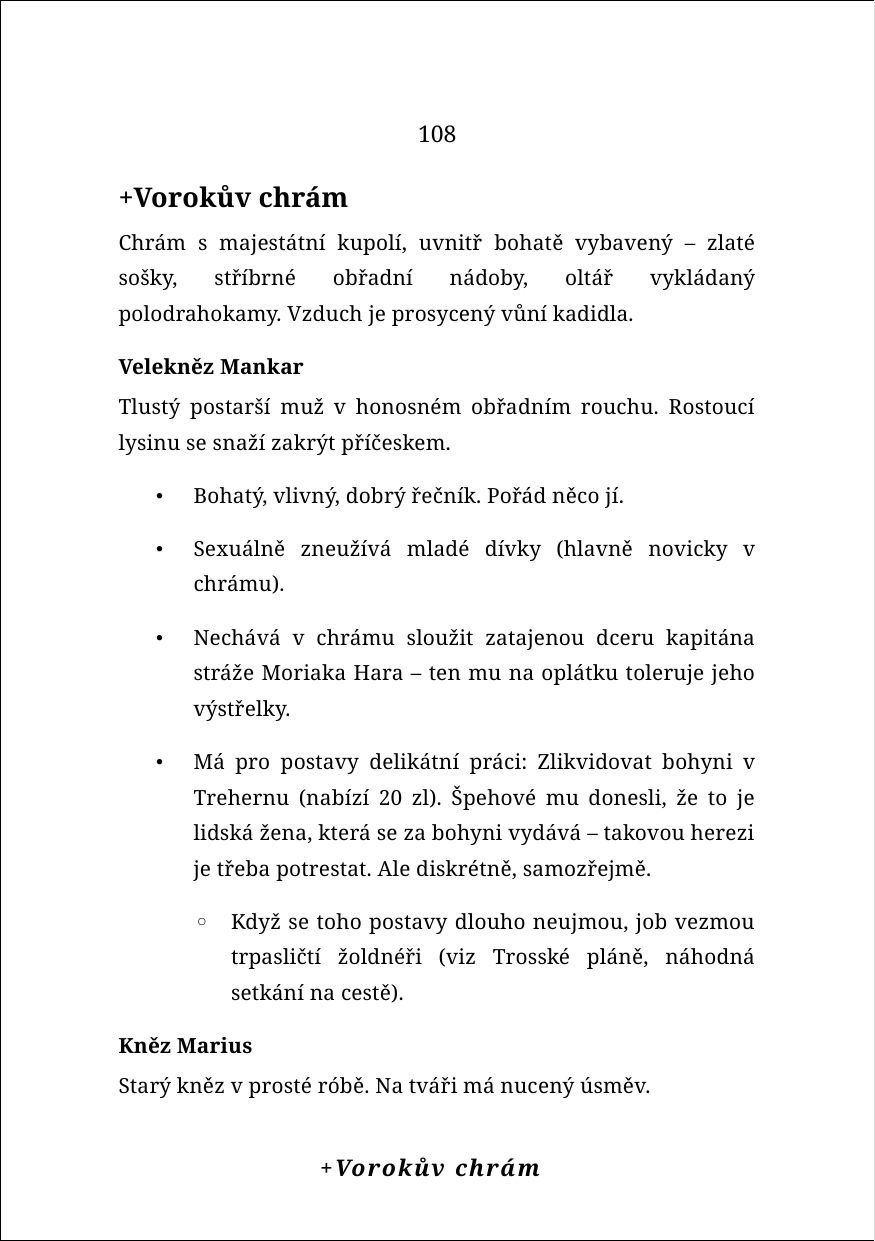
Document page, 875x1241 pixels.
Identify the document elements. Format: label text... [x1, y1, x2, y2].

list Sexuálně zneužívá mladé dívky (hlavně novicky v chrámu). [156, 534, 756, 598]
text Starý kněz v prosté róbě. Na tváři má nucený úsměv. [118, 1071, 756, 1100]
text Tlustý postarší muž v honosném obřadním rouchu. Rostoucí lysinu se snaží zakrýt příčeskem. [118, 392, 756, 456]
list Bohatý, vlivný, dobrý řečník. Pořád něco jí. [156, 481, 756, 509]
subtitle Kněz Marius [118, 1031, 756, 1059]
text Chrám s majestátní kupolí, uvnitř bohatě vybavený – zlaté sošky, stříbrné obřadní nádoby, oltář vykládaný polodrahokamy. Vzduch je prosycený vůní kadidla. [118, 228, 756, 327]
subtitle Velekněz Mankar [118, 352, 756, 380]
list Když se toho postavy dlouho neujmou, job vezmou trpasličtí žoldnéři (viz Trosské pláně, náhodná setkání na cestě). [193, 907, 756, 1006]
subtitle +Vorokův chrám [118, 179, 756, 216]
list Nechává v chrámu sloužit zatajenou dceru kapitána stráže Moriaka Hara – ten mu na oplátku toleruje jeho výstřelky. [156, 623, 756, 722]
list Má pro postavy delikátní práci: Zlikvidovat bohyni v Trehernu (nabízí 20 zl). Špehové mu donesli, že to je lidská žena, která se za bohyni vydává – takovou herezi je třeba potrestat. Ale diskrétně, samozřejmě. [156, 747, 756, 882]
